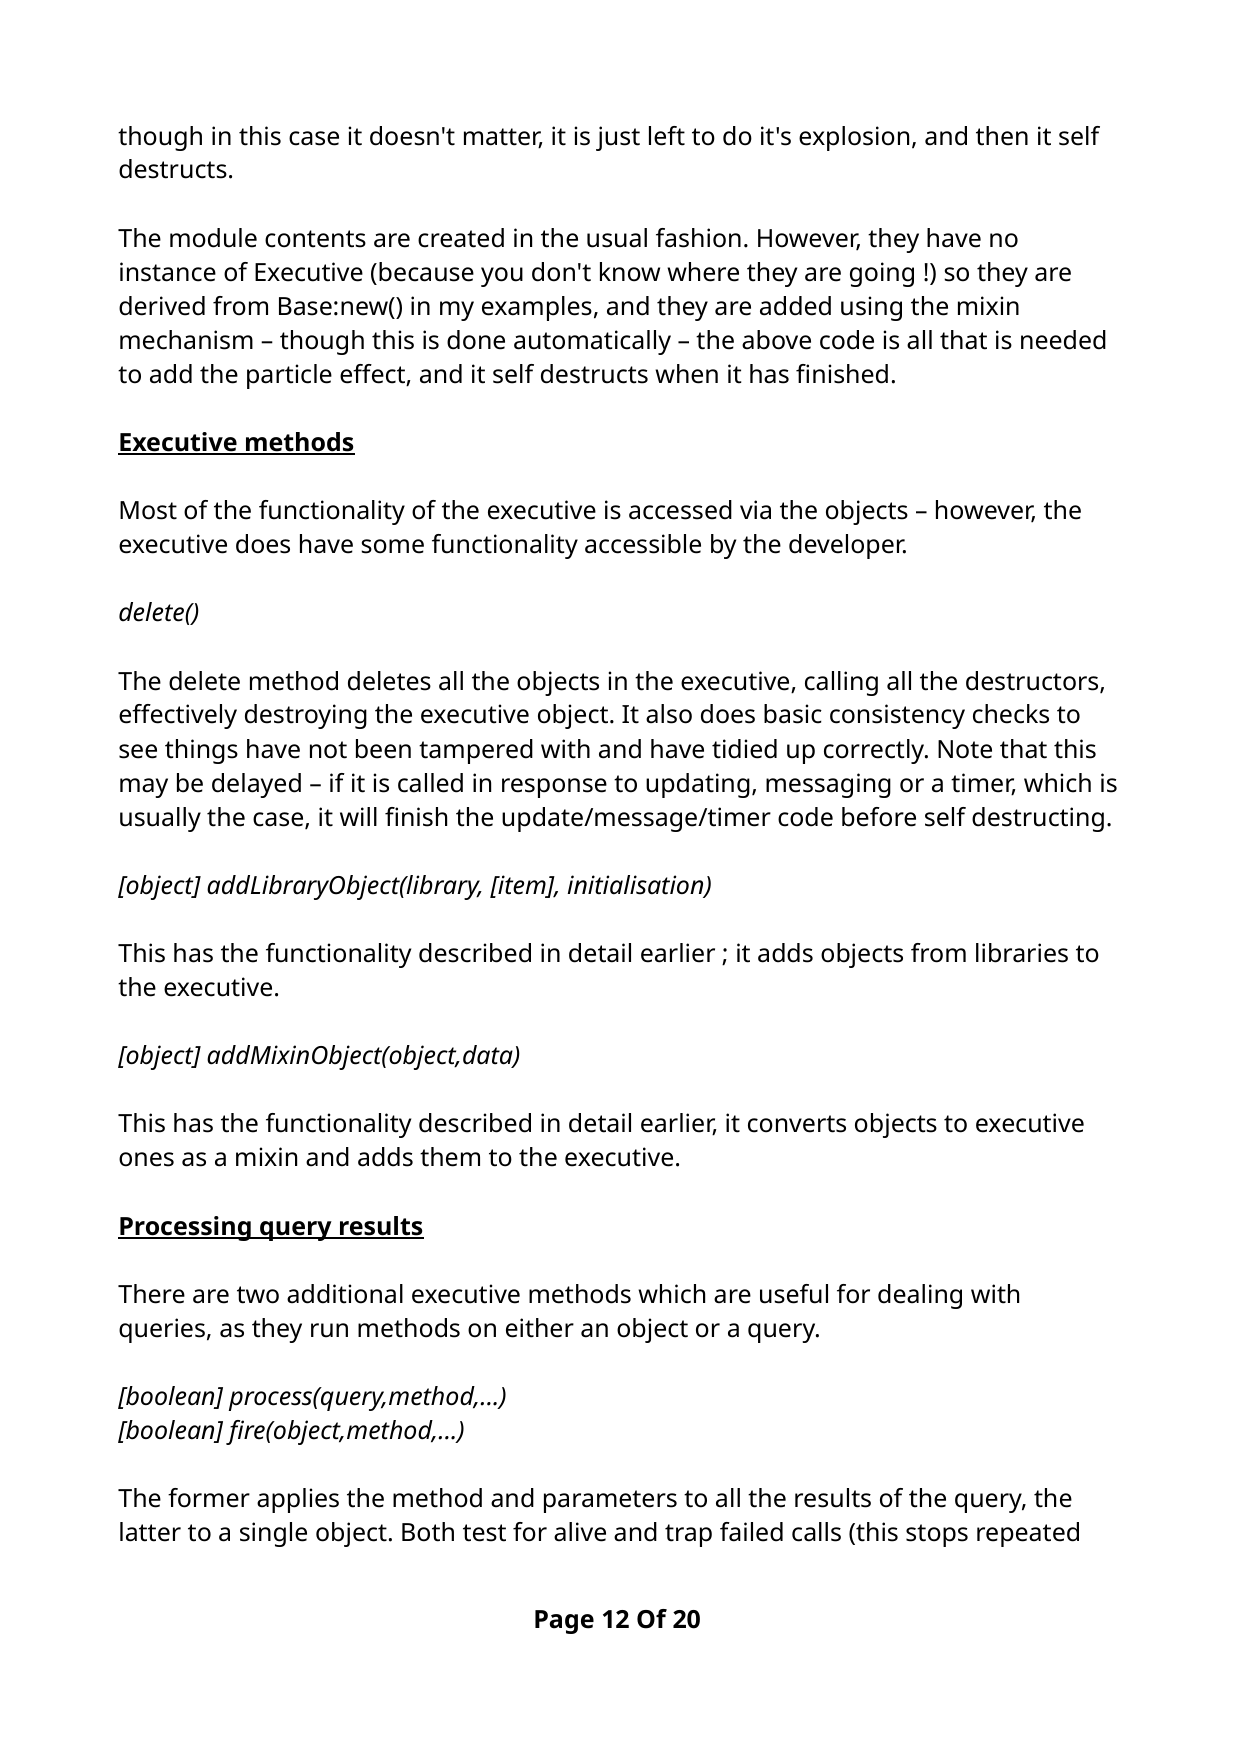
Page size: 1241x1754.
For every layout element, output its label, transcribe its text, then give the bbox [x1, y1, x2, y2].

text The former applies the method and parameters to all the results of the query, the latter to a single object. Both test for alive and trap failed calls (this stops repeated [118, 1481, 1122, 1549]
text [boolean] process(query,method,...) [118, 1378, 1122, 1412]
text The module contents are created in the usual fashion. However, they have no instance of Executive (because you don't know where they are going !) so they are derived from Base:new() in my examples, and they are added using the mixin mechanism – though this is done automatically – the above code is all that is needed to add the particle effect, and it self destructs when it has finished. [118, 220, 1122, 391]
text There are two additional executive methods which are useful for dealing with queries, as they run methods on either an object or a query. [118, 1276, 1122, 1344]
text Processing query results [118, 1208, 1122, 1242]
text Most of the functionality of the executive is accessed via the objects – however, the executive does have some functionality accessible by the developer. [118, 493, 1122, 561]
text [boolean] fire(object,method,...) [118, 1412, 1122, 1447]
text though in this case it doesn't matter, it is just left to do it's explosion, and then it self destructs. [118, 118, 1122, 186]
text Executive methods [118, 425, 1122, 459]
text This has the functionality described in detail earlier ; it adds objects from libraries to the executive. [118, 936, 1122, 1004]
text delete() [118, 595, 1122, 629]
text This has the functionality described in detail earlier, it converts objects to executive ones as a mixin and adds them to the executive. [118, 1106, 1122, 1174]
text [object] addMixinObject(object,data) [118, 1038, 1122, 1072]
text The delete method deletes all the objects in the executive, calling all the destructors, effectively destroying the executive object. It also does basic consistency checks to see things have not been tampered with and have tidied up correctly. Note that this may be delayed – if it is called in response to updating, messaging or a timer, which is usually the case, it will finish the update/message/timer code before self destructing. [118, 663, 1122, 833]
text [object] addLibraryObject(library, [item], initialisation) [118, 867, 1122, 902]
